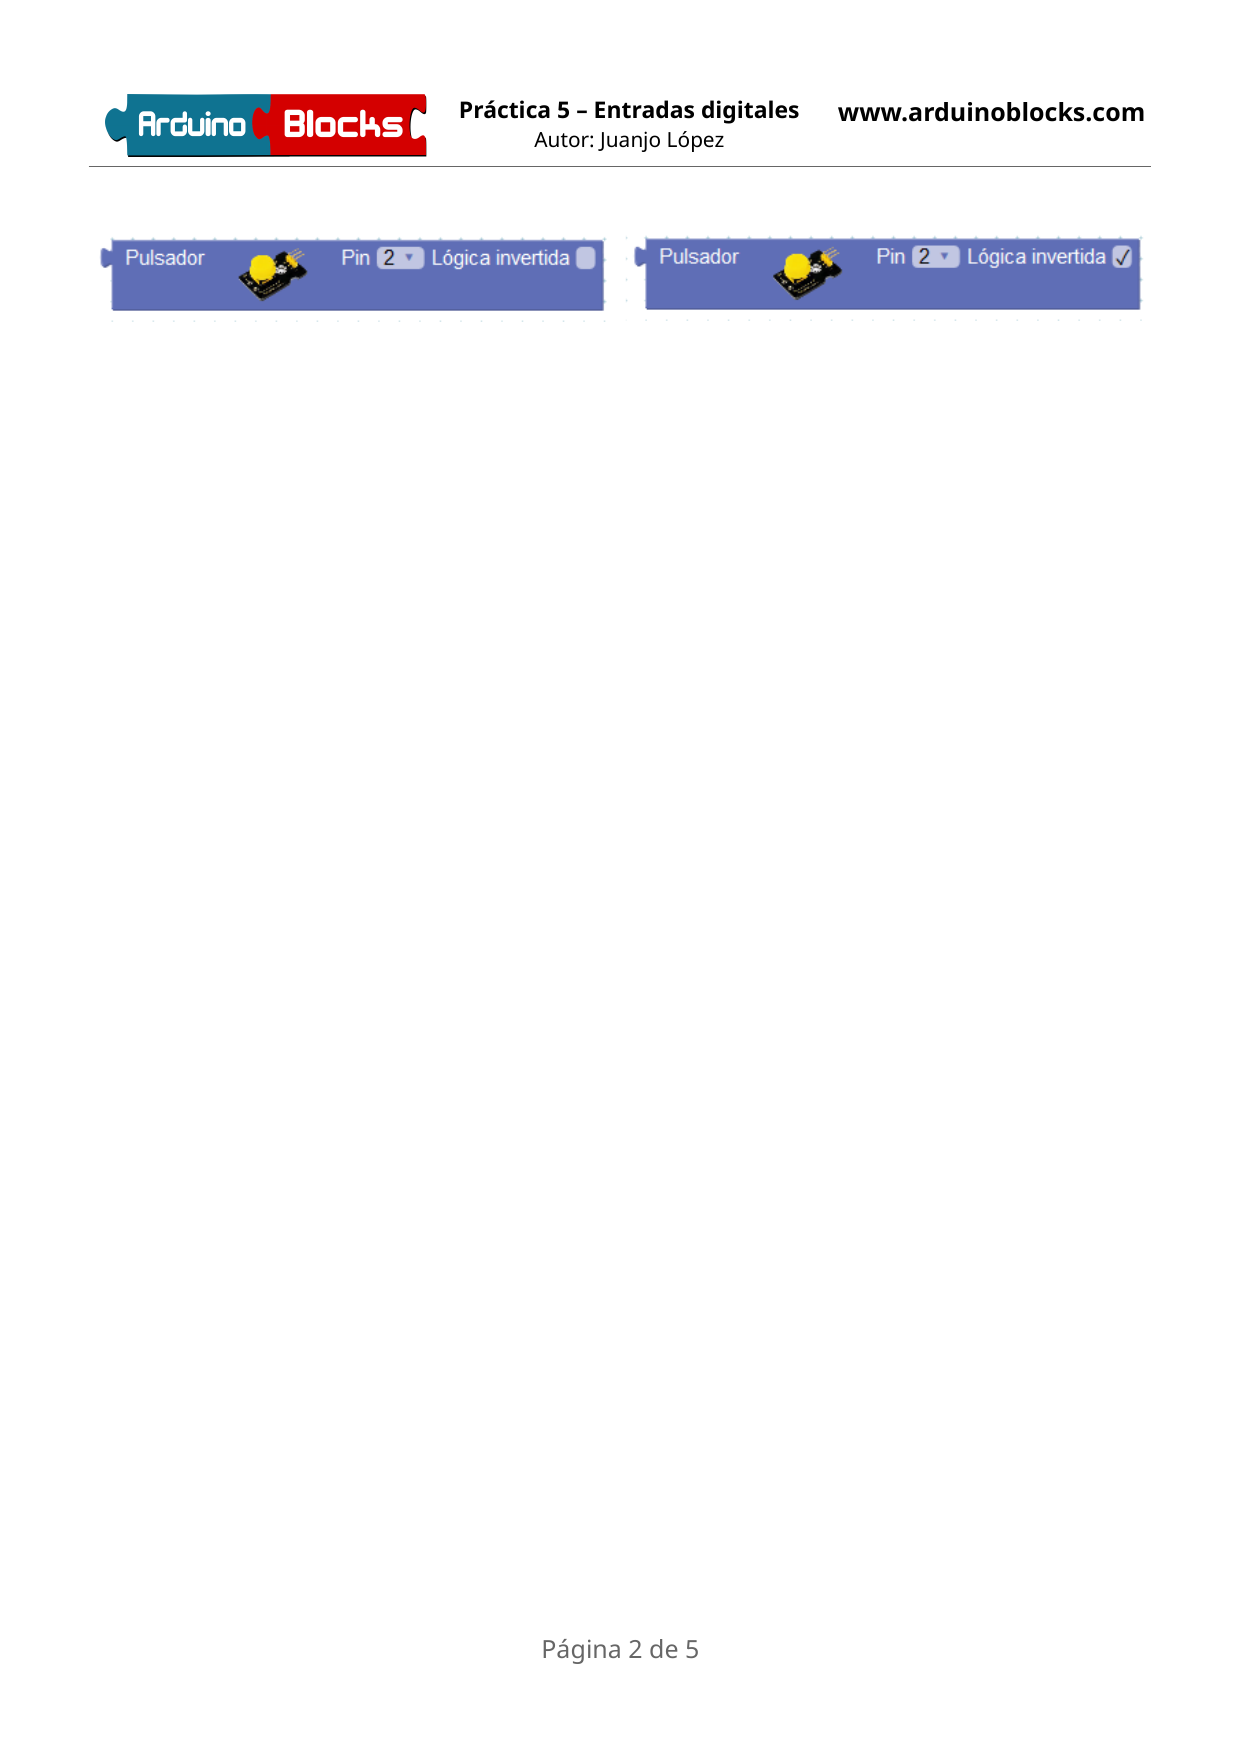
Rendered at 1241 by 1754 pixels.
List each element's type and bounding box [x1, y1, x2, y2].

picture [94, 230, 615, 322]
picture [105, 94, 427, 157]
picture [625, 230, 1146, 321]
table_cell [89, 224, 620, 361]
table_cell [620, 224, 1152, 361]
